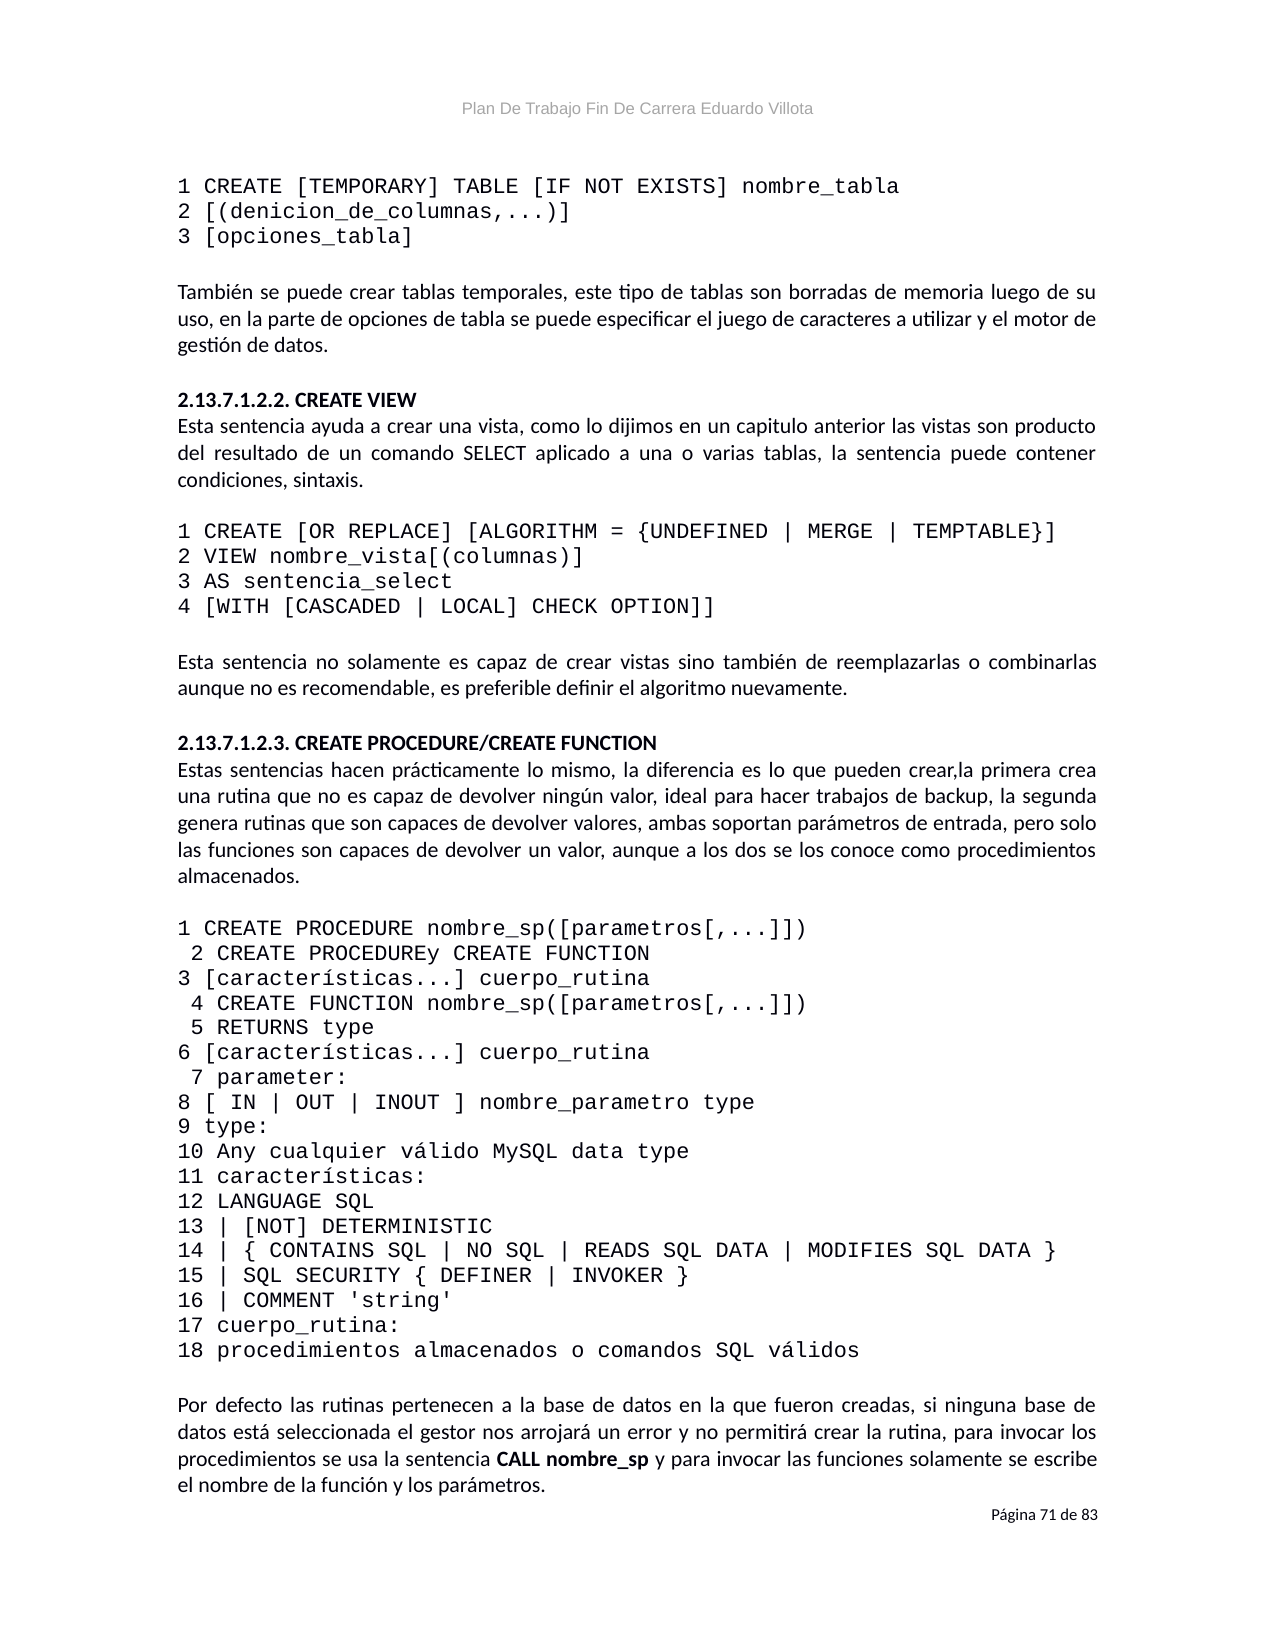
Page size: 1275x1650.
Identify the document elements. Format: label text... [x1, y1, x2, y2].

text 2 [(denicion_de_columnas,...)] [177, 200, 1098, 225]
text 11 características: [177, 1165, 1098, 1190]
text 14 | { CONTAINS SQL | NO SQL | READS SQL DATA | MODIFIES SQL DATA } [177, 1239, 1098, 1264]
text Esta sentencia no solamente es capaz de crear vistas sino también de reemplazarlas o combinarlas aunque no es recomendable, es preferible definir el algoritmo nuevamente. [177, 648, 1098, 701]
text 8 [ IN | OUT | INOUT ] nombre_parametro type [177, 1091, 1098, 1116]
text 4 CREATE FUNCTION nombre_sp([parametros[,...]]) [177, 992, 1098, 1016]
text 9 type: [177, 1116, 1098, 1140]
text 15 | SQL SECURITY { DEFINER | INVOKER } [177, 1264, 1098, 1289]
text 1 CREATE PROCEDURE nombre_sp([parametros[,...]]) [177, 917, 1098, 942]
text 2.13.7.1.2.3. CREATE PROCEDURE/CREATE FUNCTION [177, 729, 1098, 756]
text 3 [características...] cuerpo_rutina [177, 967, 1098, 992]
text 1 CREATE [OR REPLACE] [ALGORITHM = {UNDEFINED | MERGE | TEMPTABLE}] [177, 521, 1098, 546]
text 7 parameter: [177, 1066, 1098, 1091]
text 2 CREATE PROCEDUREy CREATE FUNCTION [177, 942, 1098, 967]
text 2.13.7.1.2.2. CREATE VIEW [177, 386, 1098, 413]
text 16 | COMMENT 'string' [177, 1289, 1098, 1314]
text 12 LANGUAGE SQL [177, 1190, 1098, 1215]
text Por defecto las rutinas pertenecen a la base de datos en la que fueron creadas, si ninguna base de datos está seleccionada el gestor nos arrojará un error y no permitirá crear la rutina, para invocar los procedimientos se usa la sentencia CALL nombre_sp y para invocar las funciones solamente se escribe el nombre de la función y los parámetros. [177, 1392, 1098, 1498]
text 4 [WITH [CASCADED | LOCAL] CHECK OPTION]] [177, 595, 1098, 620]
text 10 Any cualquier válido MySQL data type [177, 1140, 1098, 1165]
text Estas sentencias hacen prácticamente lo mismo, la diferencia es lo que pueden crear,la primera crea una rutina que no es capaz de devolver ningún valor, ideal para hacer trabajos de backup, la segunda genera rutinas que son capaces de devolver valores, ambas soportan parámetros de entrada, pero solo las funciones son capaces de devolver un valor, aunque a los dos se los conoce como procedimientos almacenados. [177, 756, 1098, 889]
text 1 CREATE [TEMPORARY] TABLE [IF NOT EXISTS] nombre_tabla [177, 176, 1098, 200]
text 17 cuerpo_rutina: [177, 1314, 1098, 1339]
text 3 AS sentencia_select [177, 570, 1098, 595]
text También se puede crear tablas temporales, este tipo de tablas son borradas de memoria luego de su uso, en la parte de opciones de tabla se puede especificar el juego de caracteres a utilizar y el motor de gestión de datos. [177, 278, 1098, 358]
text 6 [características...] cuerpo_rutina [177, 1041, 1098, 1066]
text 2 VIEW nombre_vista[(columnas)] [177, 546, 1098, 570]
text 3 [opciones_tabla] [177, 225, 1098, 250]
text 18 procedimientos almacenados o comandos SQL válidos [177, 1339, 1098, 1363]
text 13 | [NOT] DETERMINISTIC [177, 1215, 1098, 1239]
text 5 RETURNS type [177, 1016, 1098, 1041]
text Esta sentencia ayuda a crear una vista, como lo dijimos en un capitulo anterior las vistas son producto del resultado de un comando SELECT aplicado a una o varias tablas, la sentencia puede contener condiciones, sintaxis. [177, 413, 1098, 493]
